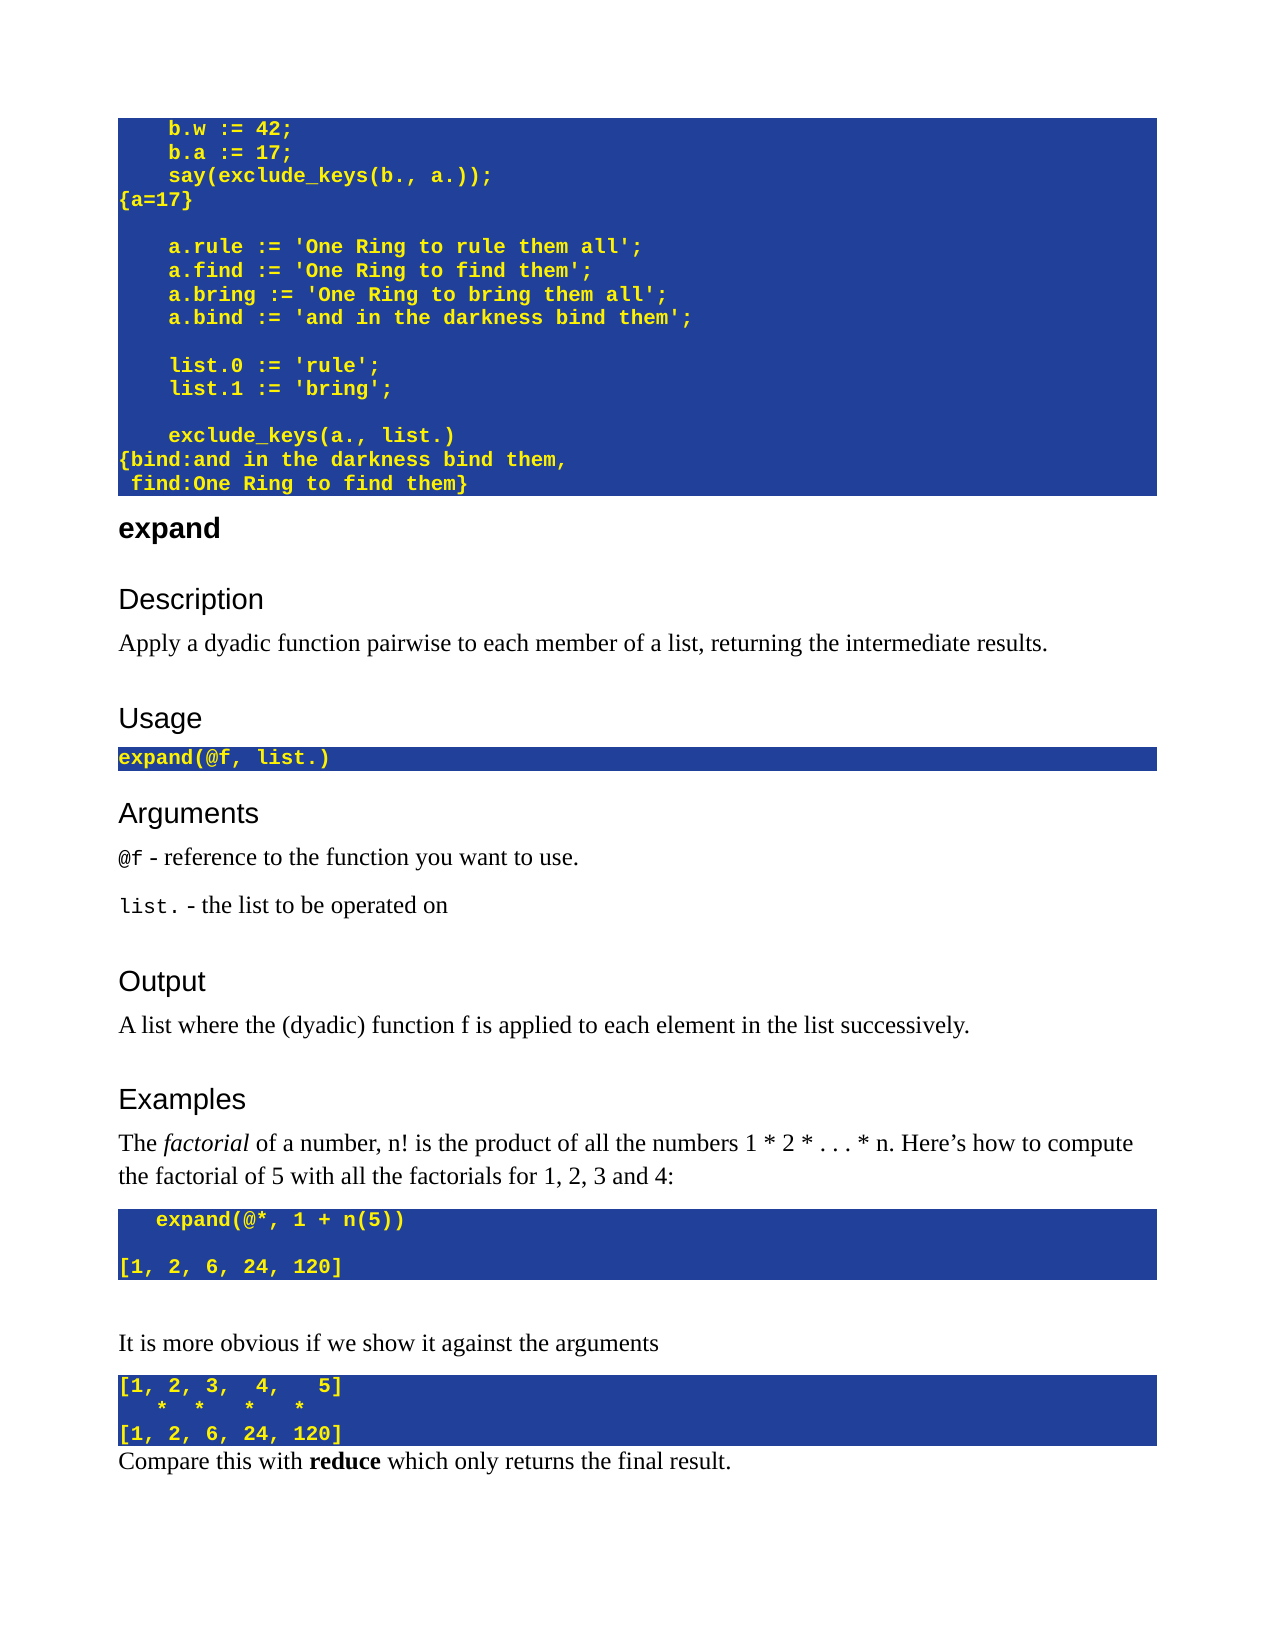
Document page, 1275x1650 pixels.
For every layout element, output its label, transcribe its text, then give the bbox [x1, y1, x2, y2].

text list.1 := 'bring'; [118, 378, 1157, 402]
text find:One Ring to find them} [118, 473, 1157, 496]
text a.bind := 'and in the darkness bind them'; [118, 307, 1157, 331]
subtitle Examples [118, 1082, 1157, 1116]
text A list where the (dyadic) function f is applied to each element in the list successively. [118, 1010, 1157, 1038]
subtitle expand [118, 511, 1157, 545]
text * * * * [118, 1399, 1157, 1422]
text list.0 := 'rule'; [118, 354, 1157, 378]
text Apply a dyadic function pairwise to each member of a list, returning the intermediate results. [118, 628, 1157, 657]
text Compare this with reduce which only returns the final result. [118, 1446, 1157, 1475]
subtitle Usage [118, 701, 1157, 734]
subtitle Output [118, 964, 1157, 997]
text expand(@f, list.) [118, 747, 1157, 771]
text [1, 2, 6, 24, 120] [118, 1256, 1157, 1280]
text exclude_keys(a., list.) [118, 426, 1157, 449]
text a.bring := 'One Ring to bring them all'; [118, 284, 1157, 307]
text @f - reference to the function you want to use. [118, 842, 1157, 871]
text [1, 2, 3, 4, 5] [118, 1375, 1157, 1399]
text {a=17} [118, 189, 1157, 213]
text It is more obvious if we show it against the arguments [118, 1328, 1157, 1356]
text The factorial of a number, n! is the product of all the numbers 1 * 2 * . . . * n. Here’s how to compute the factorial of 5 with all the factorials for 1, 2, 3 and 4: [118, 1128, 1157, 1190]
text list. - the list to be operated on [118, 890, 1157, 920]
text [1, 2, 6, 24, 120] [118, 1422, 1157, 1446]
text expand(@*, 1 + n(5)) [118, 1209, 1157, 1233]
subtitle Description [118, 582, 1157, 616]
text a.rule := 'One Ring to rule them all'; [118, 236, 1157, 260]
text a.find := 'One Ring to find them'; [118, 260, 1157, 284]
text b.a := 17; [118, 142, 1157, 165]
subtitle Arguments [118, 796, 1157, 829]
text b.w := 42; [118, 118, 1157, 142]
text say(exclude_keys(b., a.)); [118, 165, 1157, 189]
text {bind:and in the darkness bind them, [118, 449, 1157, 473]
